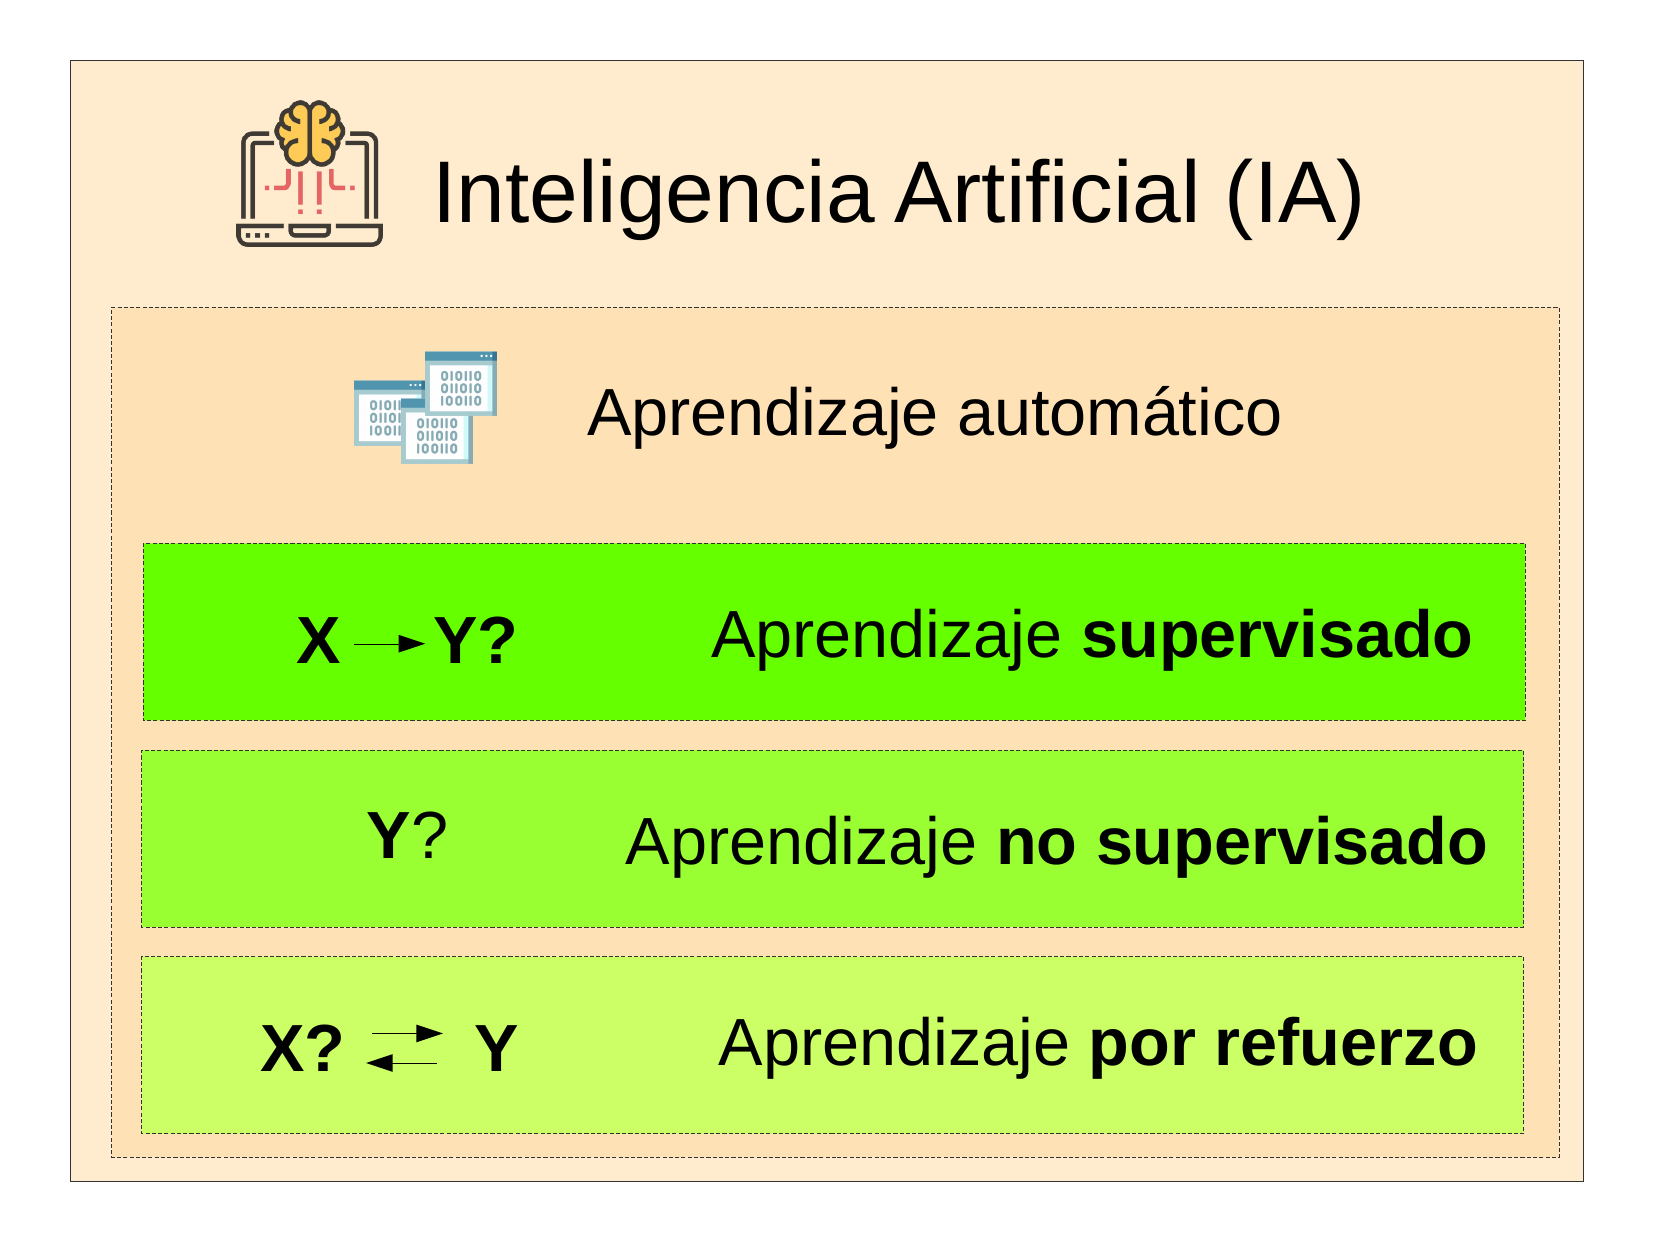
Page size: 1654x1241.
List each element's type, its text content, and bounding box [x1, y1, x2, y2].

picture [354, 377, 417, 467]
title X? Y [0, 956, 821, 1140]
title Aprendizaje automático [417, 286, 1453, 538]
text_box [70, 60, 1584, 1182]
title Y? [0, 744, 839, 928]
picture [236, 100, 383, 247]
title Aprendizaje supervisado [661, 543, 1524, 727]
title X Y? [0, 549, 839, 733]
title Aprendizaje no supervisado [596, 750, 1518, 934]
title Aprendizaje por refuerzo [661, 950, 1536, 1134]
title Inteligencia Artificial (IA) [382, 88, 1418, 296]
